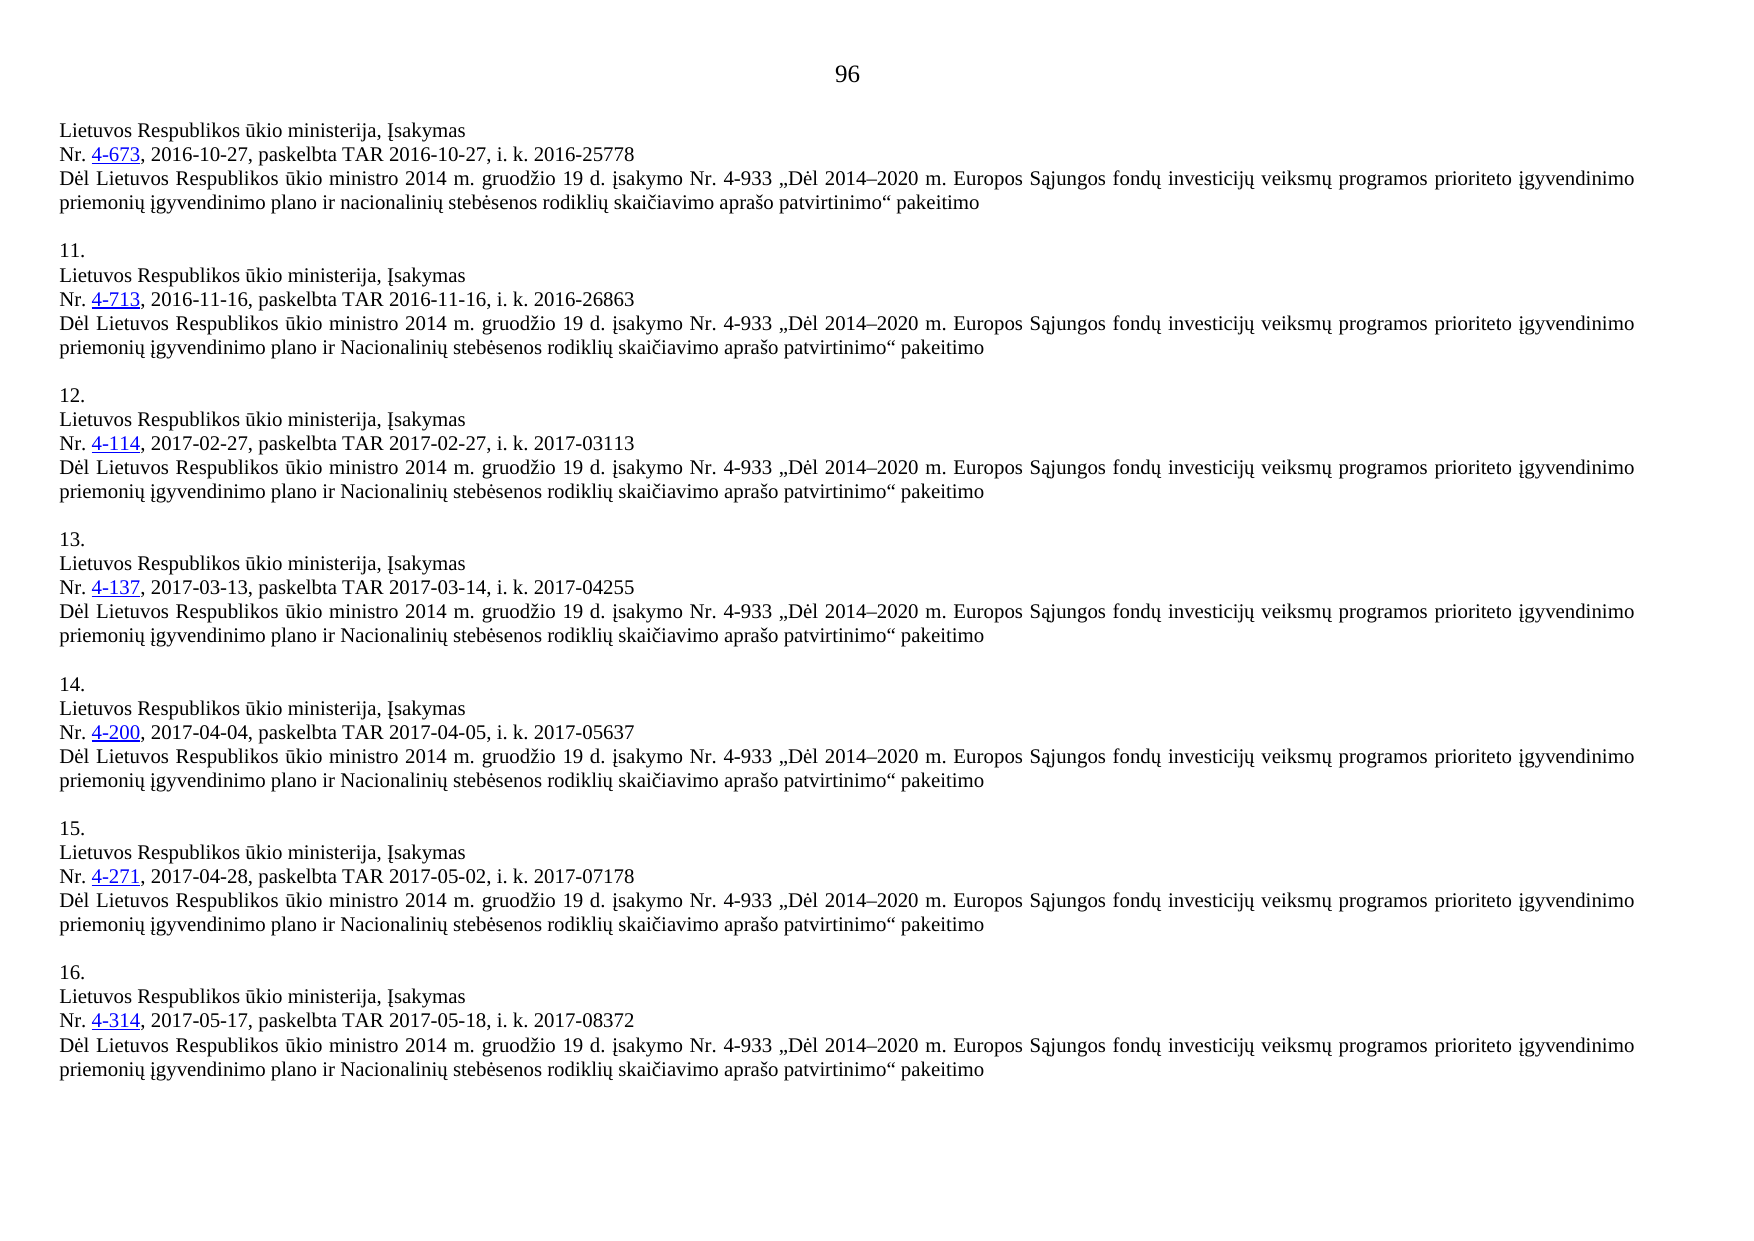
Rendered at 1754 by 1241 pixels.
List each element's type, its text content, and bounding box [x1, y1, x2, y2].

text Nr. 4-314, 2017-05-17, paskelbta TAR 2017-05-18, i. k. 2017-08372 [59, 1008, 1636, 1032]
text 14. [59, 672, 1636, 696]
text Nr. 4-137, 2017-03-13, paskelbta TAR 2017-03-14, i. k. 2017-04255 [59, 575, 1636, 599]
text Lietuvos Respublikos ūkio ministerija, Įsakymas [59, 407, 1636, 431]
text Nr. 4-271, 2017-04-28, paskelbta TAR 2017-05-02, i. k. 2017-07178 [59, 864, 1636, 888]
text Lietuvos Respublikos ūkio ministerija, Įsakymas [59, 840, 1636, 864]
text Dėl Lietuvos Respublikos ūkio ministro 2014 m. gruodžio 19 d. įsakymo Nr. 4-933 „Dėl 2014–2020 m. Europos Sąjungos fondų investicijų veiksmų programos prioriteto įgyvendinimo priemonių įgyvendinimo plano ir Nacionalinių stebėsenos rodiklių skaičiavimo aprašo patvirtinimo“ pakeitimo [59, 455, 1636, 503]
text 11. [59, 238, 1636, 262]
text Dėl Lietuvos Respublikos ūkio ministro 2014 m. gruodžio 19 d. įsakymo Nr. 4-933 „Dėl 2014–2020 m. Europos Sąjungos fondų investicijų veiksmų programos prioriteto įgyvendinimo priemonių įgyvendinimo plano ir Nacionalinių stebėsenos rodiklių skaičiavimo aprašo patvirtinimo“ pakeitimo [59, 599, 1636, 647]
text Dėl Lietuvos Respublikos ūkio ministro 2014 m. gruodžio 19 d. įsakymo Nr. 4-933 „Dėl 2014–2020 m. Europos Sąjungos fondų investicijų veiksmų programos prioriteto įgyvendinimo priemonių įgyvendinimo plano ir Nacionalinių stebėsenos rodiklių skaičiavimo aprašo patvirtinimo“ pakeitimo [59, 888, 1636, 936]
text Lietuvos Respublikos ūkio ministerija, Įsakymas [59, 551, 1636, 575]
text Lietuvos Respublikos ūkio ministerija, Įsakymas [59, 262, 1636, 287]
text Dėl Lietuvos Respublikos ūkio ministro 2014 m. gruodžio 19 d. įsakymo Nr. 4-933 „Dėl 2014–2020 m. Europos Sąjungos fondų investicijų veiksmų programos prioriteto įgyvendinimo priemonių įgyvendinimo plano ir nacionalinių stebėsenos rodiklių skaičiavimo aprašo patvirtinimo“ pakeitimo [59, 166, 1636, 214]
text Lietuvos Respublikos ūkio ministerija, Įsakymas [59, 984, 1636, 1008]
text Nr. 4-114, 2017-02-27, paskelbta TAR 2017-02-27, i. k. 2017-03113 [59, 431, 1636, 455]
text 12. [59, 383, 1636, 407]
text Dėl Lietuvos Respublikos ūkio ministro 2014 m. gruodžio 19 d. įsakymo Nr. 4-933 „Dėl 2014–2020 m. Europos Sąjungos fondų investicijų veiksmų programos prioriteto įgyvendinimo priemonių įgyvendinimo plano ir Nacionalinių stebėsenos rodiklių skaičiavimo aprašo patvirtinimo“ pakeitimo [59, 744, 1636, 792]
text Dėl Lietuvos Respublikos ūkio ministro 2014 m. gruodžio 19 d. įsakymo Nr. 4-933 „Dėl 2014–2020 m. Europos Sąjungos fondų investicijų veiksmų programos prioriteto įgyvendinimo priemonių įgyvendinimo plano ir Nacionalinių stebėsenos rodiklių skaičiavimo aprašo patvirtinimo“ pakeitimo [59, 311, 1636, 359]
text 13. [59, 527, 1636, 551]
text Nr. 4-673, 2016-10-27, paskelbta TAR 2016-10-27, i. k. 2016-25778 [59, 142, 1636, 166]
text Lietuvos Respublikos ūkio ministerija, Įsakymas [59, 696, 1636, 720]
text 15. [59, 816, 1636, 840]
text Lietuvos Respublikos ūkio ministerija, Įsakymas [59, 118, 1636, 142]
text Dėl Lietuvos Respublikos ūkio ministro 2014 m. gruodžio 19 d. įsakymo Nr. 4-933 „Dėl 2014–2020 m. Europos Sąjungos fondų investicijų veiksmų programos prioriteto įgyvendinimo priemonių įgyvendinimo plano ir Nacionalinių stebėsenos rodiklių skaičiavimo aprašo patvirtinimo“ pakeitimo [59, 1032, 1636, 1081]
text 16. [59, 960, 1636, 984]
text Nr. 4-200, 2017-04-04, paskelbta TAR 2017-04-05, i. k. 2017-05637 [59, 720, 1636, 744]
text Nr. 4-713, 2016-11-16, paskelbta TAR 2016-11-16, i. k. 2016-26863 [59, 287, 1636, 311]
